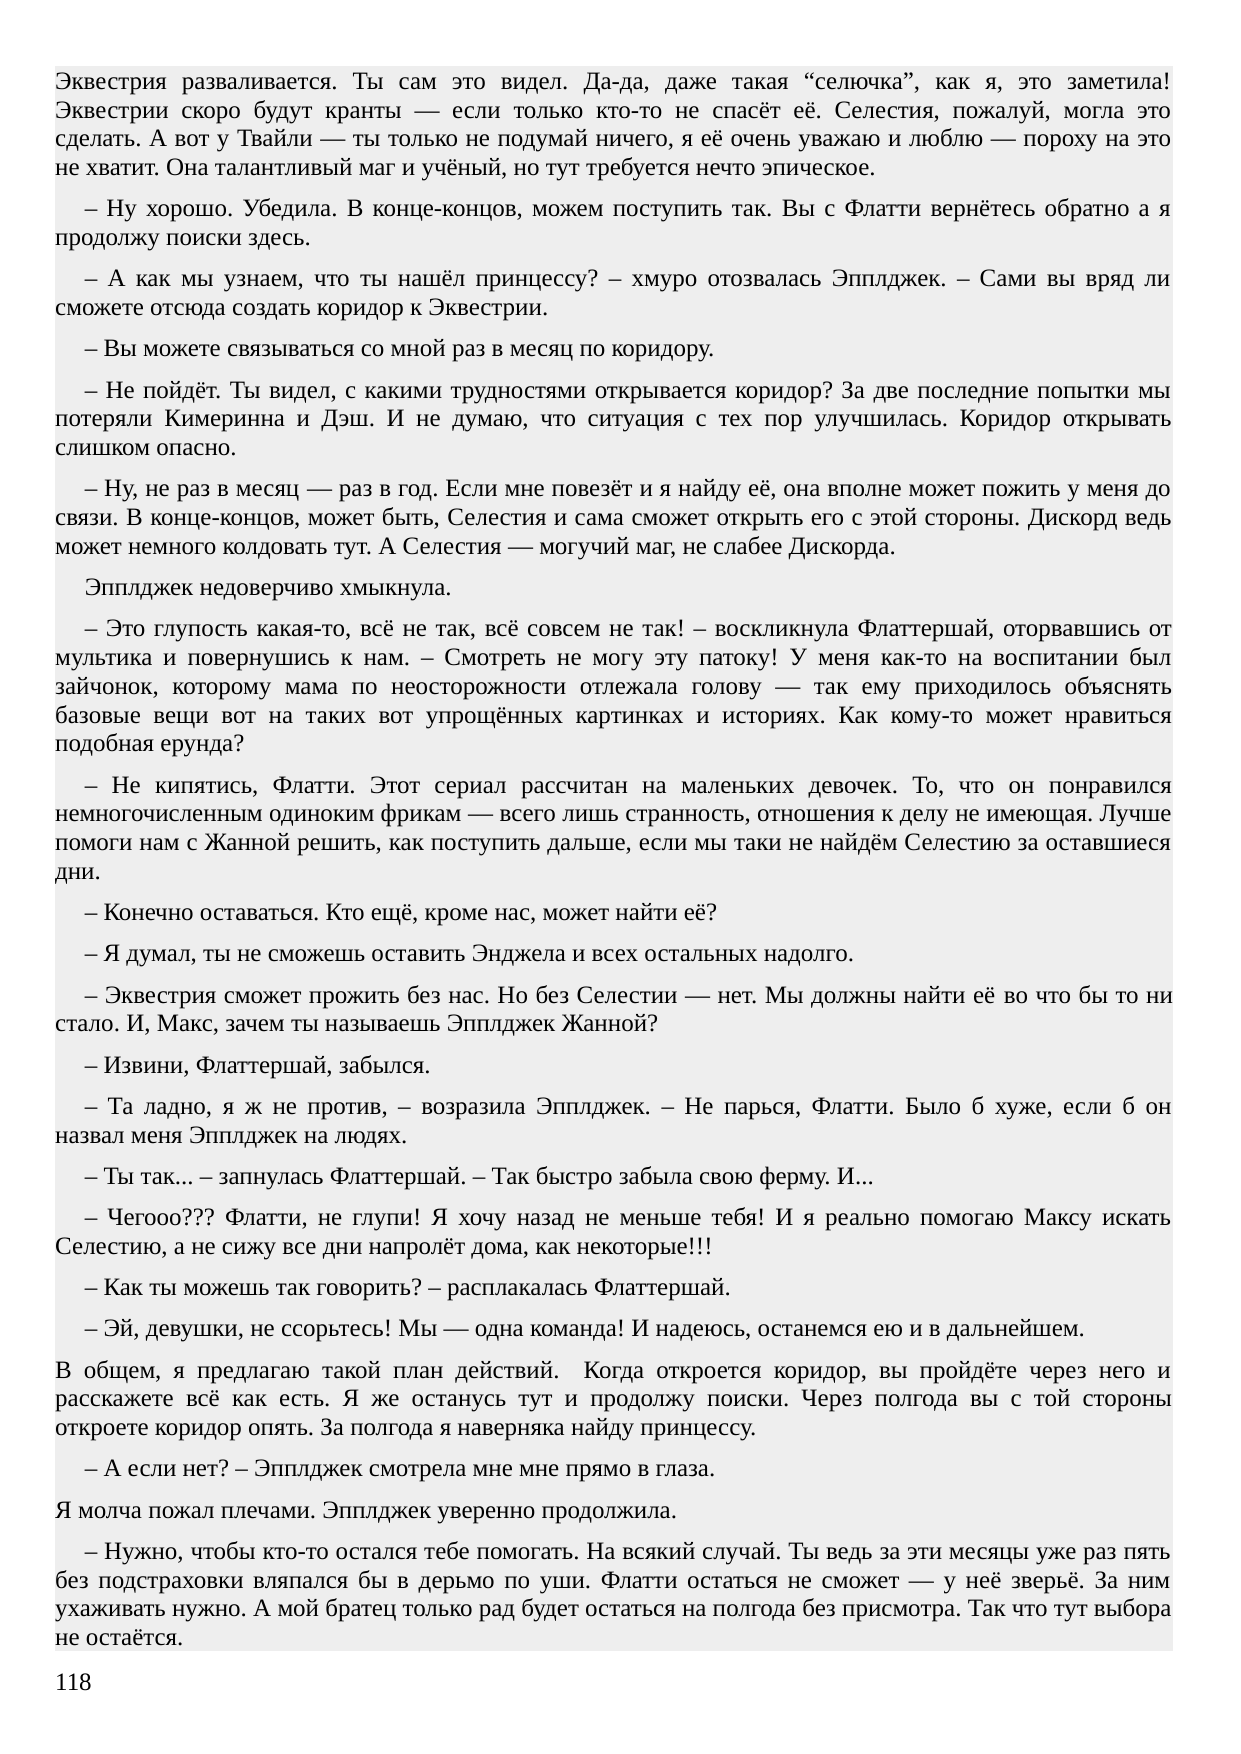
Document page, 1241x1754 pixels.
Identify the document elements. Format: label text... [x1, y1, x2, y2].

text – Вы можете связываться со мной раз в месяц по коридору. [55, 333, 1173, 362]
text – А если нет? – Эпплджек смотрела мне мне прямо в глаза. [55, 1453, 1173, 1482]
list Я молча пожал плечами. Эпплджек уверенно продолжила. [55, 1495, 1173, 1523]
text – Ну хорошо. Убедила. В конце-концов, можем поступить так. Вы с Флатти вернётесь обратно а я продолжу поиски здесь. [55, 193, 1173, 251]
text – Извини, Флаттершай, забылся. [55, 1050, 1173, 1078]
text – Это глупость какая-то, всё не так, всё совсем не так! – воскликнула Флаттершай, оторвавшись от мультика и повернушись к нам. – Смотреть не могу эту патоку! У меня как-то на воспитании был зайчонок, которому мама по неосторожности отлежала голову — так ему приходилось объяснять базовые вещи вот на таких вот упрощённых картинках и историях. Как кому-то может нравиться подобная ерунда? [55, 613, 1173, 757]
text – Ну, не раз в месяц — раз в год. Если мне повезёт и я найду её, она вполне может пожить у меня до связи. В конце-концов, может быть, Селестия и сама сможет открыть его с этой стороны. Дискорд ведь может немного колдовать тут. А Селестия — могучий маг, не слабее Дискорда. [55, 473, 1173, 560]
text – Чегооо??? Флатти, не глупи! Я хочу назад не меньше тебя! И я реально помогаю Максу искать Селестию, а не сижу все дни напролёт дома, как некоторые!!! [55, 1202, 1173, 1260]
text – Конечно оставаться. Кто ещё, кроме нас, может найти её? [55, 897, 1173, 926]
text – Я думал, ты не сможешь оставить Энджела и всех остальных надолго. [55, 938, 1173, 967]
text – А как мы узнаем, что ты нашёл принцессу? – хмуро отозвалась Эпплджек. – Сами вы вряд ли сможете отсюда создать коридор к Эквестрии. [55, 263, 1173, 321]
text – Как ты можешь так говорить? – расплакалась Флаттершай. [55, 1272, 1173, 1301]
text – Эквестрия сможет прожить без нас. Но без Селестии — нет. Мы должны найти её во что бы то ни стало. И, Макс, зачем ты называешь Эпплджек Жанной? [55, 980, 1173, 1037]
text – Не пойдёт. Ты видел, с какими трудностями открывается коридор? За две последние попытки мы потеряли Кимеринна и Дэш. И не думаю, что ситуация с тех пор улучшилась. Коридор открывать слишком опасно. [55, 375, 1173, 461]
text – Не кипятись, Флатти. Этот сериал рассчитан на маленьких девочек. То, что он понравился немногочисленным одиноким фрикам — всего лишь странность, отношения к делу не имеющая. Лучше помоги нам с Жанной решить, как поступить дальше, если мы таки не найдём Селестию за оставшиеся дни. [55, 770, 1173, 885]
list В общем, я предлагаю такой план действий. Когда откроется коридор, вы пройдёте через него и расскажете всё как есть. Я же останусь тут и продолжу поиски. Через полгода вы с той стороны откроете коридор опять. За полгода я наверняка найду принцессу. [55, 1355, 1173, 1441]
text Эквестрия разваливается. Ты сам это видел. Да-да, даже такая “селючка”, как я, это заметила! Эквестрии скоро будут кранты — если только кто-то не спасёт её. Селестия, пожалуй, могла это сделать. А вот у Твайли — ты только не подумай ничего, я её очень уважаю и люблю — пороху на это не хватит. Она талантливый маг и учёный, но тут требуется нечто эпическое. [55, 66, 1173, 181]
text – Эй, девушки, не ссорьтесь! Мы — одна команда! И надеюсь, останемся ею и в дальнейшем. [55, 1313, 1173, 1342]
text Эпплджек недоверчиво хмыкнула. [55, 572, 1173, 601]
text – Ты так... – запнулась Флаттершай. – Так быстро забыла свою ферму. И... [55, 1161, 1173, 1190]
text – Та ладно, я ж не против, – возразила Эпплджек. – Не парься, Флатти. Было б хуже, если б он назвал меня Эпплджек на людях. [55, 1091, 1173, 1148]
text – Нужно, чтобы кто-то остался тебе помогать. На всякий случай. Ты ведь за эти месяцы уже раз пять без подстраховки вляпался бы в дерьмо по уши. Флатти остаться не сможет — у неё зверьё. За ним ухаживать нужно. А мой братец только рад будет остаться на полгода без присмотра. Так что тут выбора не остаётся. [55, 1536, 1173, 1651]
